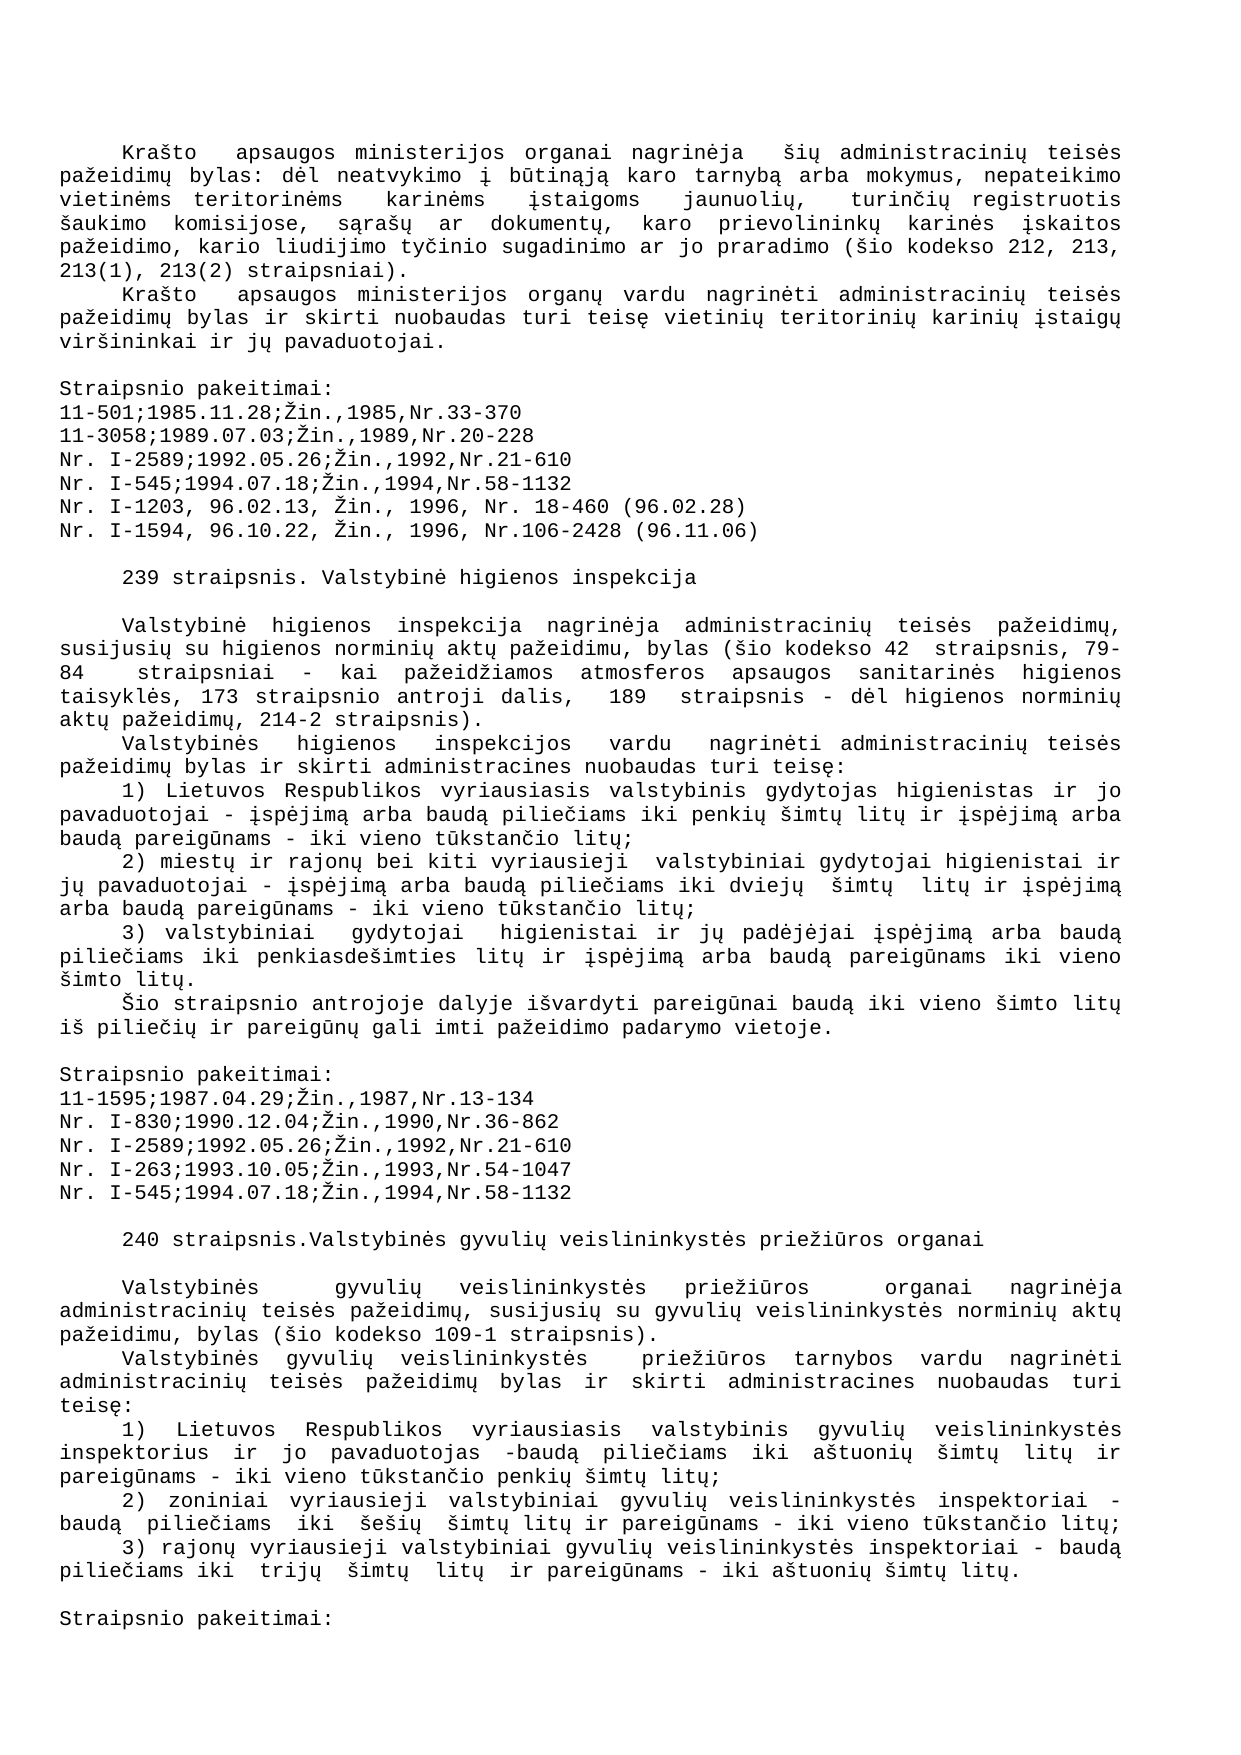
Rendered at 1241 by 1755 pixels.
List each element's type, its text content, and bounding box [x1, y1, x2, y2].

text 239 straipsnis. Valstybinė higienos inspekcija [59, 567, 1122, 591]
text Krašto apsaugos ministerijos organai nagrinėja šių administracinių teisės pažeidimų bylas: dėl neatvykimo į būtinąją karo tarnybą arba mokymus, nepateikimo vietinėms teritorinėms karinėms įstaigoms jaunuolių, turinčių registruotis šaukimo komisijose, sąrašų ar dokumentų, karo prievolininkų karinės įskaitos pažeidimo, kario liudijimo tyčinio sugadinimo ar jo praradimo (šio kodekso 212, 213, 213(1), 213(2) straipsniai). [59, 142, 1122, 284]
text Šio straipsnio antrojoje dalyje išvardyti pareigūnai baudą iki vieno šimto litų iš piliečių ir pareigūnų gali imti pažeidimo padarymo vietoje. [59, 993, 1122, 1040]
text Nr. I-2589;1992.05.26;Žin.,1992,Nr.21-610 [59, 1135, 1122, 1158]
text Straipsnio pakeitimai: [59, 1608, 1122, 1631]
text 11-3058;1989.07.03;Žin.,1989,Nr.20-228 [59, 426, 1122, 449]
text Straipsnio pakeitimai: [59, 378, 1122, 402]
text Nr. I-263;1993.10.05;Žin.,1993,Nr.54-1047 [59, 1158, 1122, 1182]
text Valstybinės gyvulių veislininkystės priežiūros organai nagrinėja administracinių teisės pažeidimų, susijusių su gyvulių veislininkystės norminių aktų pažeidimu, bylas (šio kodekso 109-1 straipsnis). [59, 1277, 1122, 1348]
text Straipsnio pakeitimai: [59, 1064, 1122, 1088]
text 11-501;1985.11.28;Žin.,1985,Nr.33-370 [59, 402, 1122, 426]
text 2) zoniniai vyriausieji valstybiniai gyvulių veislininkystės inspektoriai - baudą piliečiams iki šešių šimtų litų ir pareigūnams - iki vieno tūkstančio litų; [59, 1489, 1122, 1537]
text Valstybinė higienos inspekcija nagrinėja administracinių teisės pažeidimų, susijusių su higienos norminių aktų pažeidimu, bylas (šio kodekso 42 straipsnis, 79- 84 straipsniai - kai pažeidžiamos atmosferos apsaugos sanitarinės higienos taisyklės, 173 straipsnio antroji dalis, 189 straipsnis - dėl higienos norminių aktų pažeidimų, 214-2 straipsnis). [59, 615, 1122, 733]
text 1) Lietuvos Respublikos vyriausiasis valstybinis gyvulių veislininkystės inspektorius ir jo pavaduotojas -baudą piliečiams iki aštuonių šimtų litų ir pareigūnams - iki vieno tūkstančio penkių šimtų litų; [59, 1419, 1122, 1489]
text 1) Lietuvos Respublikos vyriausiasis valstybinis gydytojas higienistas ir jo pavaduotojai - įspėjimą arba baudą piliečiams iki penkių šimtų litų ir įspėjimą arba baudą pareigūnams - iki vieno tūkstančio litų; [59, 780, 1122, 851]
text Valstybinės gyvulių veislininkystės priežiūros tarnybos vardu nagrinėti administracinių teisės pažeidimų bylas ir skirti administracines nuobaudas turi teisę: [59, 1348, 1122, 1419]
text 11-1595;1987.04.29;Žin.,1987,Nr.13-134 [59, 1088, 1122, 1111]
text Valstybinės higienos inspekcijos vardu nagrinėti administracinių teisės pažeidimų bylas ir skirti administracines nuobaudas turi teisę: [59, 733, 1122, 780]
text 240 straipsnis.Valstybinės gyvulių veislininkystės priežiūros organai [59, 1229, 1122, 1253]
text 3) valstybiniai gydytojai higienistai ir jų padėjėjai įspėjimą arba baudą piliečiams iki penkiasdešimties litų ir įspėjimą arba baudą pareigūnams iki vieno šimto litų. [59, 922, 1122, 993]
text Nr. I-830;1990.12.04;Žin.,1990,Nr.36-862 [59, 1111, 1122, 1135]
text Nr. I-1203, 96.02.13, Žin., 1996, Nr. 18-460 (96.02.28) [59, 496, 1122, 520]
text 2) miestų ir rajonų bei kiti vyriausieji valstybiniai gydytojai higienistai ir jų pavaduotojai - įspėjimą arba baudą piliečiams iki dviejų šimtų litų ir įspėjimą arba baudą pareigūnams - iki vieno tūkstančio litų; [59, 851, 1122, 922]
text Nr. I-1594, 96.10.22, Žin., 1996, Nr.106-2428 (96.11.06) [59, 520, 1122, 544]
text Nr. I-545;1994.07.18;Žin.,1994,Nr.58-1132 [59, 473, 1122, 496]
text 3) rajonų vyriausieji valstybiniai gyvulių veislininkystės inspektoriai - baudą piliečiams iki trijų šimtų litų ir pareigūnams - iki aštuonių šimtų litų. [59, 1537, 1122, 1584]
text Krašto apsaugos ministerijos organų vardu nagrinėti administracinių teisės pažeidimų bylas ir skirti nuobaudas turi teisę vietinių teritorinių karinių įstaigų viršininkai ir jų pavaduotojai. [59, 284, 1122, 354]
text Nr. I-2589;1992.05.26;Žin.,1992,Nr.21-610 [59, 449, 1122, 473]
text Nr. I-545;1994.07.18;Žin.,1994,Nr.58-1132 [59, 1182, 1122, 1206]
